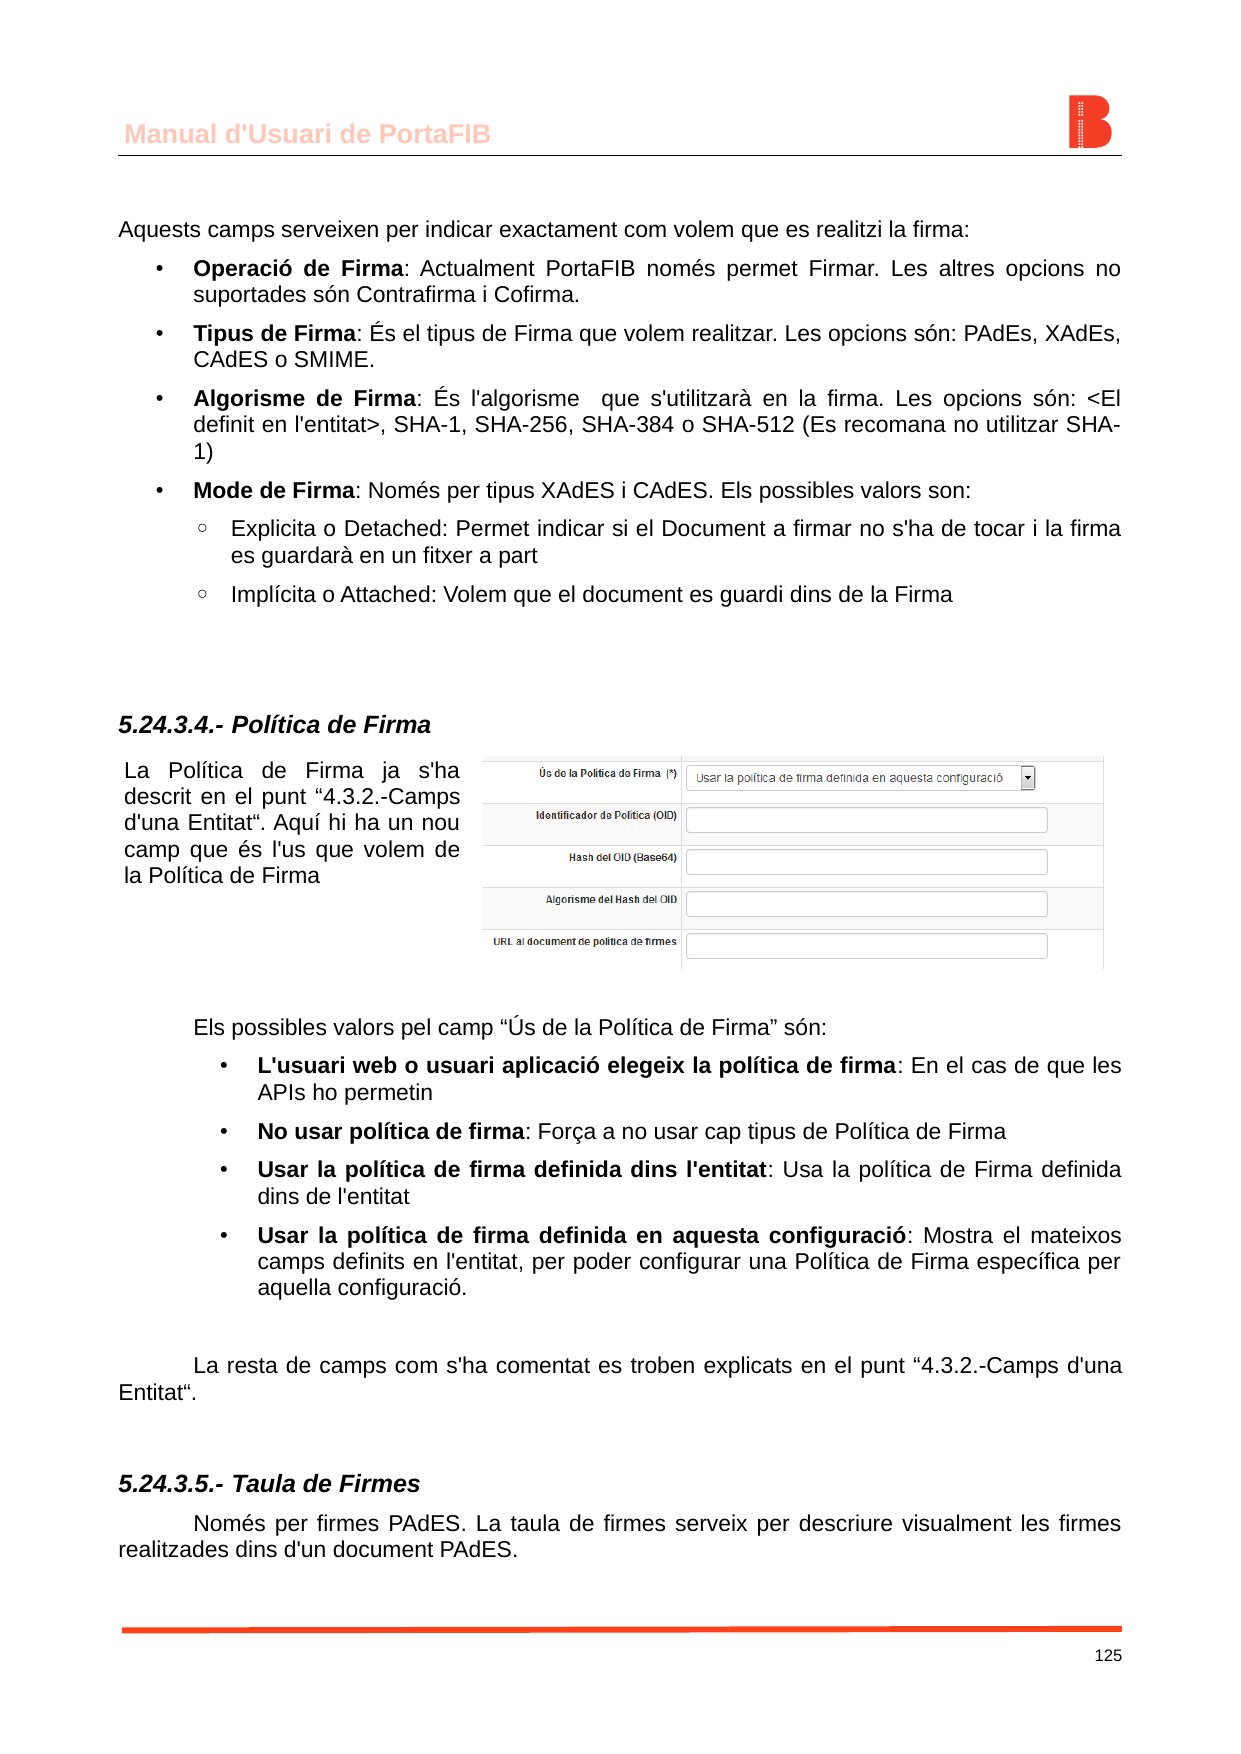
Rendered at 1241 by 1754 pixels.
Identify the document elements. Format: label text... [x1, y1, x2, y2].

list Mode de Firma: Només per tipus XAdES i CAdES. Els possibles valors son: [156, 477, 1122, 503]
subtitle Política de Firma [118, 710, 1122, 738]
list No usar política de firma: Força a no usar cap tipus de Política de Firma [220, 1118, 1122, 1144]
list Operació de Firma: Actualment PortaFIB només permet Firmar. Les altres opcions no suportades són Contrafirma i Cofirma. [156, 254, 1122, 307]
table_header La Política de Firma ja s'ha descrit en el punt “4.3.2Camps d'una Entitat“. Aquí hi ha un nou camp que és l'us que volem de la Política de Firma [118, 751, 466, 1013]
text Els possibles valors pel camp “Ús de la Política de Firma” són: [118, 1013, 1122, 1040]
list Algorisme de Firma: És l'algorisme que s'utilitzarà en la firma. Les opcions són: <El definit en l'entitat>, SHA-1, SHA-256, SHA-384 o SHA-512 (Es recomana no utilitzar SHA-1) [156, 385, 1122, 464]
text La resta de camps com s'ha comentat es troben explicats en el punt “4.3.2Camps d'una Entitat“. [118, 1352, 1122, 1405]
list Usar la política de firma definida dins l'entitat: Usa la política de Firma definida dins de l'entitat [220, 1156, 1122, 1209]
picture [482, 756, 1106, 969]
list Tipus de Firma: És el tipus de Firma que volem realitzar. Les opcions són: PAdEs, XAdEs, CAdES o SMIME. [156, 320, 1122, 372]
list Usar la política de firma definida en aquesta configuració: Mostra el mateixos camps definits en l'entitat, per poder configurar una Política de Firma específica per aquella configuració. [220, 1222, 1122, 1301]
list L'usuari web o usuari aplicació elegeix la política de firma: En el cas de que les APIs ho permetin [220, 1052, 1122, 1105]
subtitle Taula de Firmes [118, 1469, 1122, 1497]
list Implícita o Attached: Volem que el document es guardi dins de la Firma [193, 581, 1122, 607]
text Només per firmes PAdES. La taula de firmes serveix per descriure visualment les firmes realitzades dins d'un document PAdES. [118, 1510, 1122, 1563]
table_header [466, 751, 1122, 1013]
picture [1063, 94, 1117, 150]
text Aquests camps serveixen per indicar exactament com volem que es realitzi la firma: [118, 216, 1122, 242]
list Explicita o Detached: Permet indicar si el Document a firmar no s'ha de tocar i la firma es guardarà en un fitxer a part [193, 515, 1122, 568]
